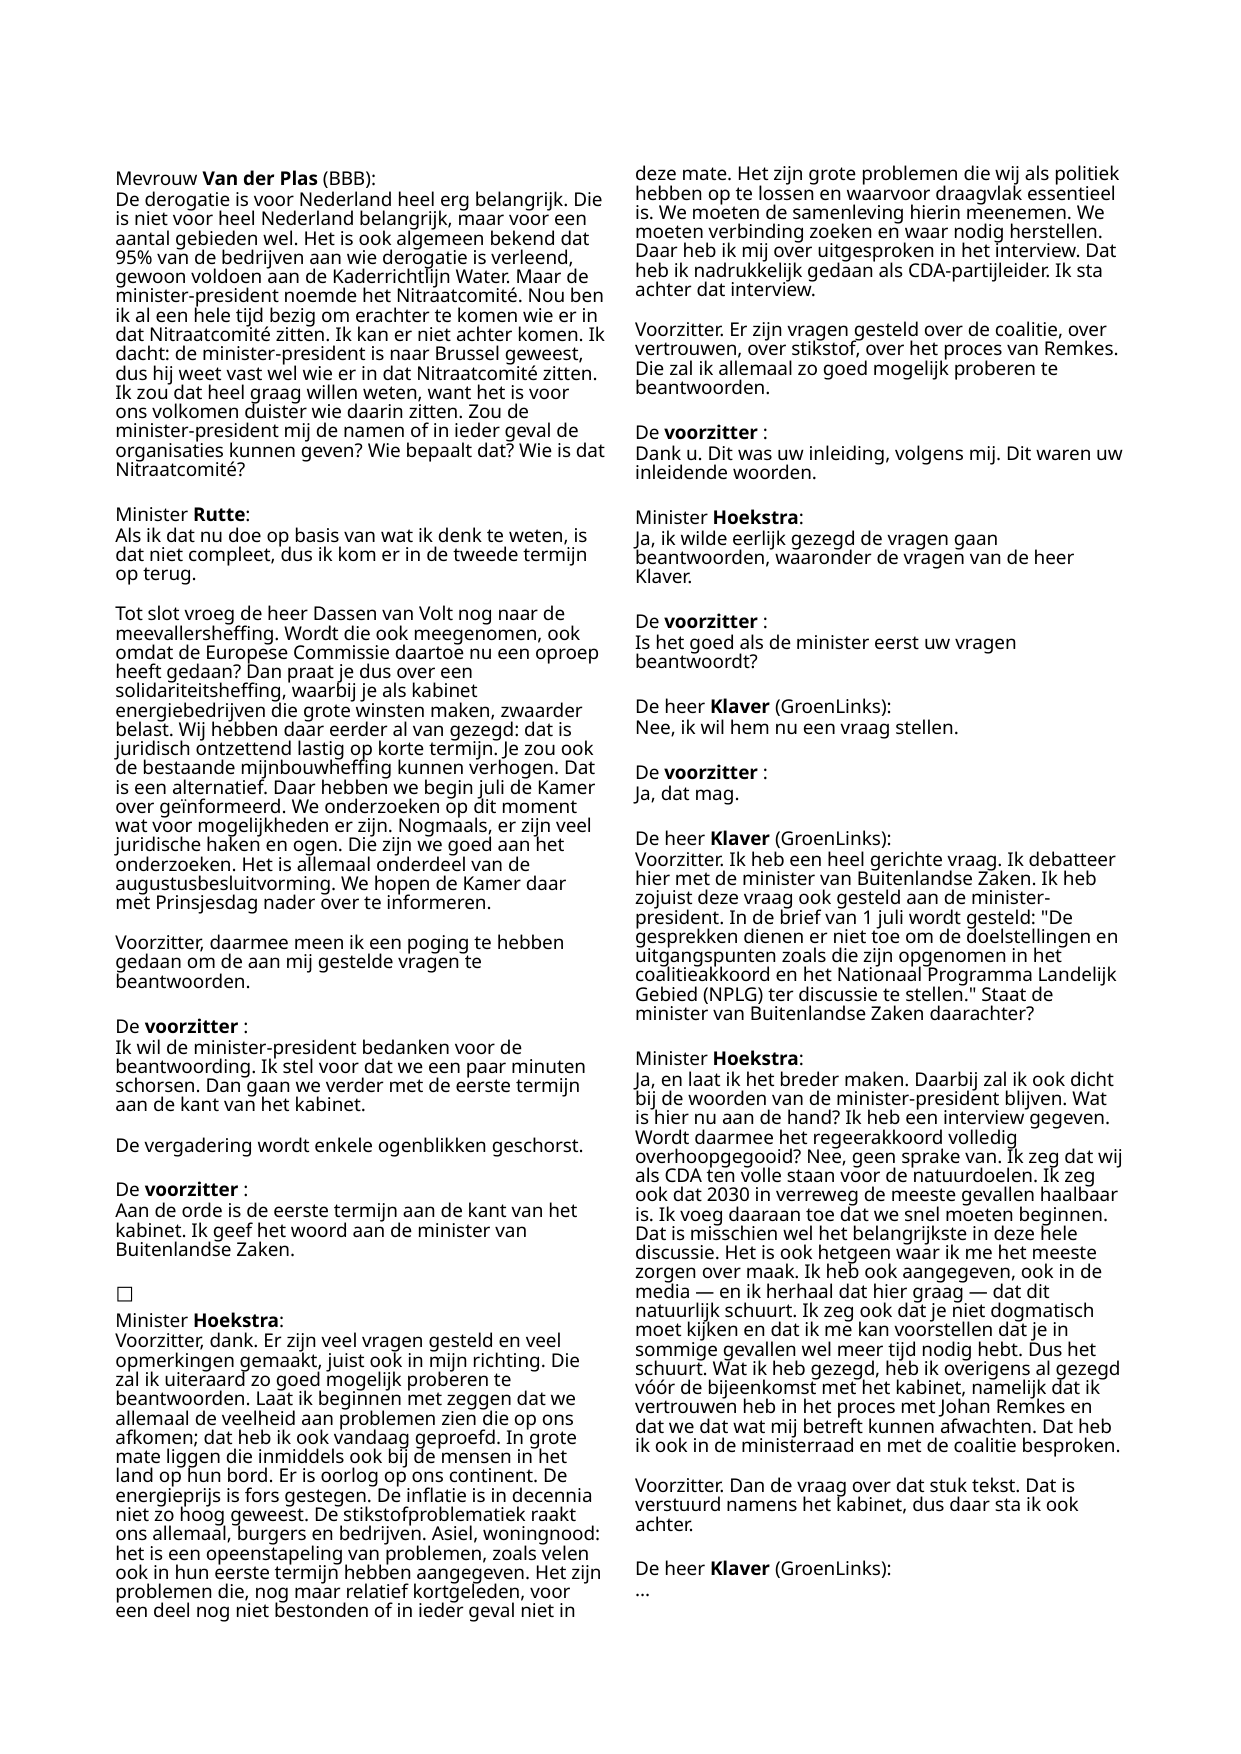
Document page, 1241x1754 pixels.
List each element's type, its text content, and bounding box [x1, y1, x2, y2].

text Ik wil de minister-president bedanken voor de beantwoording. Ik stel voor dat we een paar minuten schorsen. Dan gaan we verder met de eerste termijn aan de kant van het kabinet. [115, 1039, 605, 1116]
text Is het goed als de minister eerst uw vragen beantwoordt? [635, 634, 1125, 673]
text Nee, ik wil hem nu een vraag stellen. [635, 719, 1125, 738]
text Voorzitter. Dan de vraag over dat stuk tekst. Dat is verstuurd namens het kabinet, dus daar sta ik ook achter. [635, 1477, 1125, 1535]
text De vergadering wordt enkele ogenblikken geschorst. [115, 1137, 605, 1156]
text Minister Hoekstra: [115, 1307, 605, 1332]
text De heer Klaver (GroenLinks): [635, 693, 1125, 719]
text De voorzitter : [635, 608, 1125, 634]
text Ja, ik wilde eerlijk gezegd de vragen gaan beantwoorden, waaronder de vragen van de heer Klaver. [635, 530, 1125, 587]
text Minister Hoekstra: [635, 504, 1125, 530]
text Aan de orde is de eerste termijn aan de kant van het kabinet. Ik geef het woord aan de minister van Buitenlandse Zaken. [115, 1202, 605, 1260]
text De voorzitter : [635, 419, 1125, 444]
text De voorzitter : [115, 1013, 605, 1039]
text De voorzitter : [115, 1177, 605, 1202]
text Ja, dat mag. [635, 785, 1125, 804]
text Als ik dat nu doe op basis van wat ik denk te weten, is dat niet compleet, dus ik kom er in de tweede termijn op terug. [115, 527, 605, 584]
text ... [635, 1581, 1125, 1601]
text Ja, en laat ik het breder maken. Daarbij zal ik ook dicht bij de woorden van de minister-president blijven. Wat is hier nu aan de hand? Ik heb een interview gegeven. Wordt daarmee het regeerakkoord volledig overhoopgegooid? Nee, geen sprake van. Ik zeg dat wij als CDA ten volle staan voor de natuurdoelen. Ik zeg ook dat 2030 in verreweg de meeste gevallen haalbaar is. Ik voeg daaraan toe dat we snel moeten beginnen. Dat is misschien wel het belangrijkste in deze hele discussie. Het is ook hetgeen waar ik me het meeste zorgen over maak. Ik heb ook aangegeven, ook in de media — en ik herhaal dat hier graag — dat dit natuurlijk schuurt. Ik zeg ook dat je niet dogmatisch moet kijken en dat ik me kan voorstellen dat je in sommige gevallen wel meer tijd nodig hebt. Dus het schuurt. Wat ik heb gezegd, heb ik overigens al gezegd vóór de bijeenkomst met het kabinet, namelijk dat ik vertrouwen heb in het proces met Johan Remkes en dat we dat wat mij betreft kunnen afwachten. Dat heb ik ook in de ministerraad en met de coalitie besproken. [635, 1071, 1125, 1456]
text Voorzitter. Er zijn vragen gesteld over de coalitie, over vertrouwen, over stikstof, over het proces van Remkes. Die zal ik allemaal zo goed mogelijk proberen te beantwoorden. [635, 321, 1125, 398]
text De derogatie is voor Nederland heel erg belangrijk. Die is niet voor heel Nederland belangrijk, maar voor een aantal gebieden wel. Het is ook algemeen bekend dat 95% van de bedrijven aan wie derogatie is verleend, gewoon voldoen aan de Kaderrichtlijn Water. Maar de minister-president noemde het Nitraatcomité. Nou ben ik al een hele tijd bezig om erachter te komen wie er in dat Nitraatcomité zitten. Ik kan er niet achter komen. Ik dacht: de minister-president is naar Brussel geweest, dus hij weet vast wel wie er in dat Nitraatcomité zitten. Ik zou dat heel graag willen weten, want het is voor ons volkomen duister wie daarin zitten. Zou de minister-president mij de namen of in ieder geval de organisaties kunnen geven? Wie bepaalt dat? Wie is dat Nitraatcomité? [115, 191, 605, 480]
text De heer Klaver (GroenLinks): [635, 825, 1125, 851]
text De voorzitter : [635, 759, 1125, 785]
text Dank u. Dit was uw inleiding, volgens mij. Dit waren uw inleidende woorden. [635, 444, 1125, 483]
text Voorzitter, dank. Er zijn veel vragen gesteld en veel opmerkingen gemaakt, juist ook in mijn richting. Die zal ik uiteraard zo goed mogelijk proberen te beantwoorden. Laat ik beginnen met zeggen dat we allemaal de veelheid aan problemen zien die op ons afkomen; dat heb ik ook vandaag geproefd. In grote mate liggen die inmiddels ook bij de mensen in het land op hun bord. Er is oorlog op ons continent. De energieprijs is fors gestegen. De inflatie is in decennia niet zo hoog geweest. De stikstofproblematiek raakt ons allemaal, burgers en bedrijven. Asiel, woningnood: het is een opeenstapeling van problemen, zoals velen ook in hun eerste termijn hebben aangegeven. Het zijn problemen die, nog maar relatief kortgeleden, voor een deel nog niet bestonden of in ieder geval niet in [115, 1332, 605, 1622]
text deze mate. Het zijn grote problemen die wij als politiek hebben op te lossen en waarvoor draagvlak essentieel is. We moeten de samenleving hierin meenemen. We moeten verbinding zoeken en waar nodig herstellen. Daar heb ik mij over uitgesproken in het interview. Dat heb ik nadrukkelijk gedaan als CDA-partijleider. Ik sta achter dat interview. [635, 165, 1125, 300]
text Minister Rutte: [115, 501, 605, 527]
text De heer Klaver (GroenLinks): [635, 1556, 1125, 1581]
text Voorzitter. Ik heb een heel gerichte vraag. Ik debatteer hier met de minister van Buitenlandse Zaken. Ik heb zojuist deze vraag ook gesteld aan de minister-president. In de brief van 1 juli wordt gesteld: "De gesprekken dienen er niet toe om de doelstellingen en uitgangspunten zoals die zijn opgenomen in het coalitieakkoord en het Nationaal Programma Landelijk Gebied (NPLG) ter discussie te stellen." Staat de minister van Buitenlandse Zaken daarachter? [635, 851, 1125, 1024]
text ⬜ [115, 1281, 605, 1307]
text Mevrouw Van der Plas (BBB): [115, 165, 605, 191]
text Tot slot vroeg de heer Dassen van Volt nog naar de meevallersheffing. Wordt die ook meegenomen, ook omdat de Europese Commissie daartoe nu een oproep heeft gedaan? Dan praat je dus over een solidariteitsheffing, waarbij je als kabinet energiebedrijven die grote winsten maken, zwaarder belast. Wij hebben daar eerder al van gezegd: dat is juridisch ontzettend lastig op korte termijn. Je zou ook de bestaande mijnbouwheffing kunnen verhogen. Dat is een alternatief. Daar hebben we begin juli de Kamer over geïnformeerd. We onderzoeken op dit moment wat voor mogelijkheden er zijn. Nogmaals, er zijn veel juridische haken en ogen. Die zijn we goed aan het onderzoeken. Het is allemaal onderdeel van de augustusbesluitvorming. We hopen de Kamer daar met Prinsjesdag nader over te informeren. [115, 605, 605, 913]
text Minister Hoekstra: [635, 1045, 1125, 1071]
text Voorzitter, daarmee meen ik een poging te hebben gedaan om de aan mij gestelde vragen te beantwoorden. [115, 934, 605, 992]
